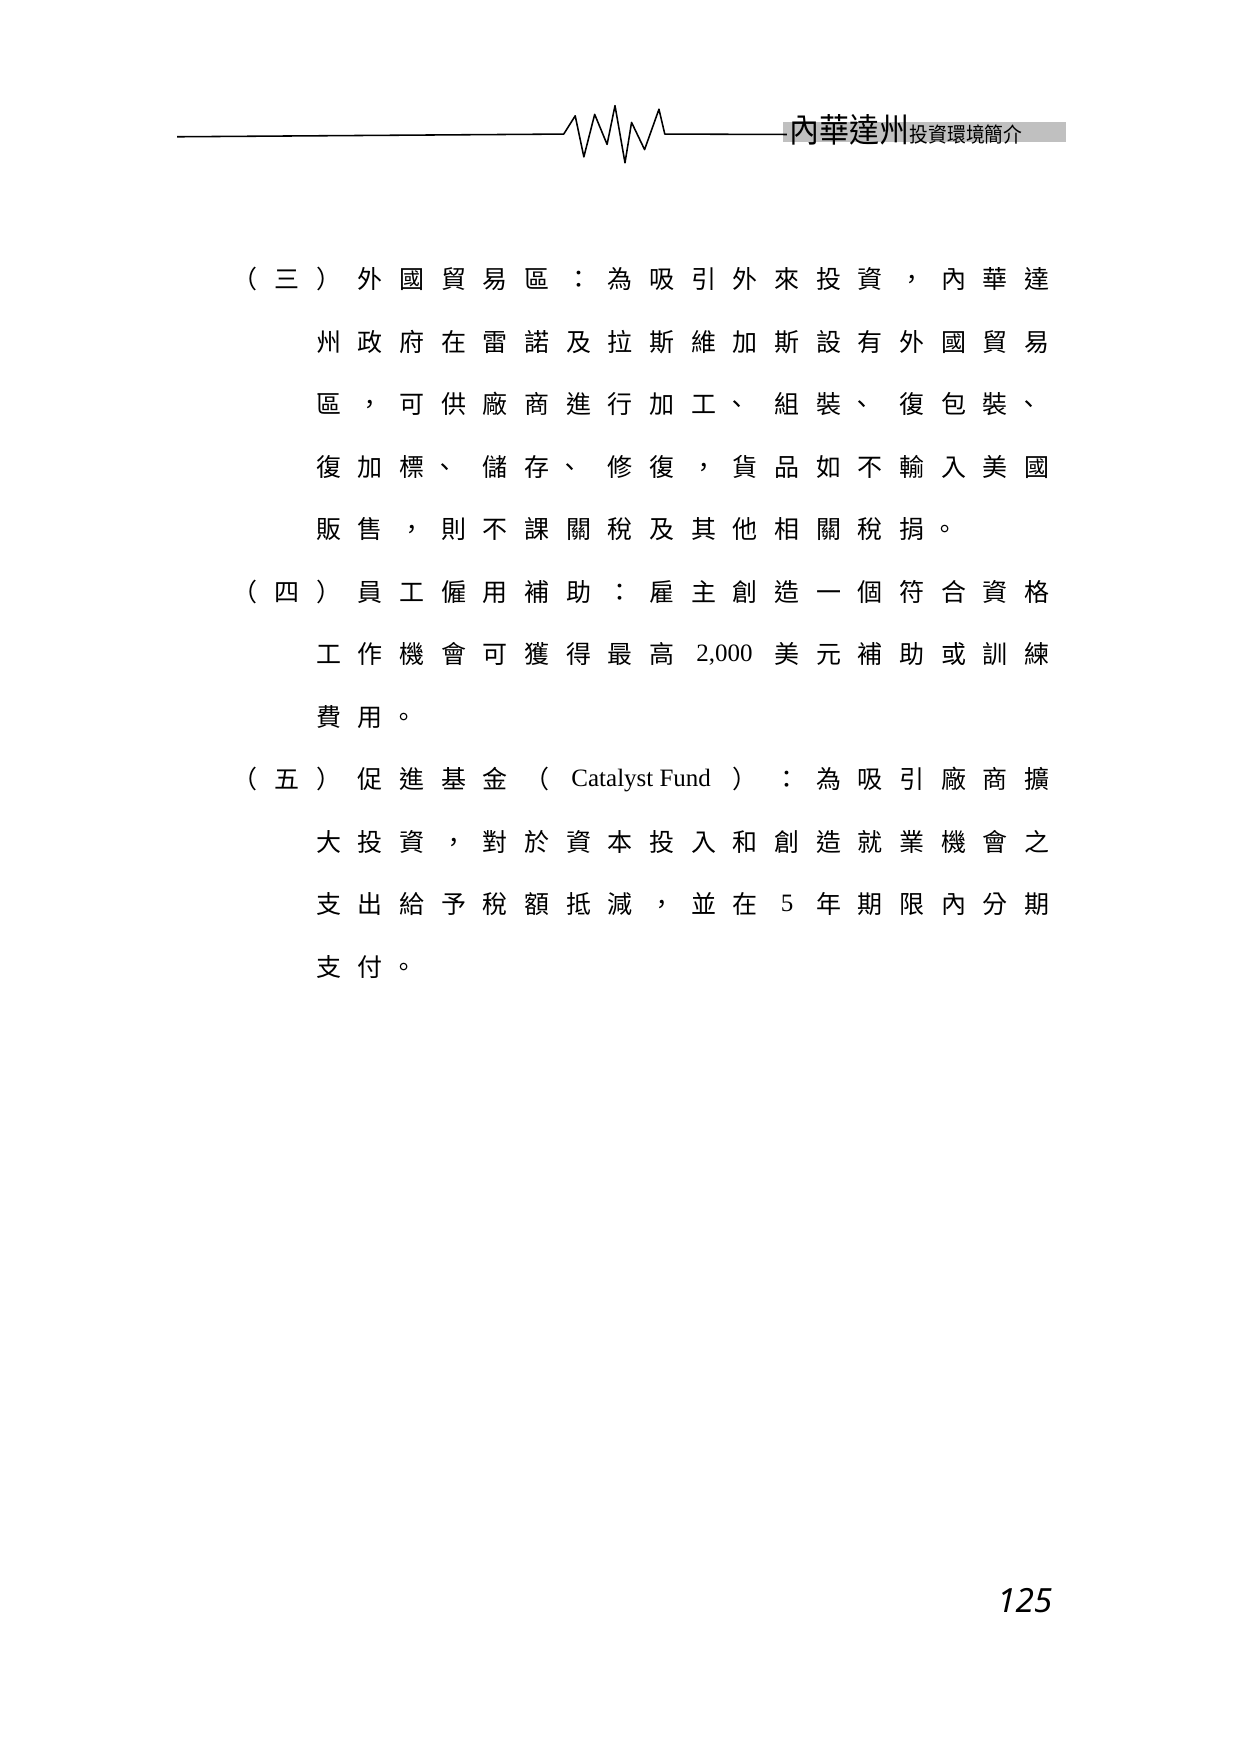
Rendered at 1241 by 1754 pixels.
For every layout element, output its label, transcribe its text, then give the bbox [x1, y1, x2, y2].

text （五）促進基金（Catalyst Fund）：為吸引廠商擴大投資，對於資本投入和創造就業機會之支出給予稅額抵減，並在5年期限內分期支付。 [207, 736, 1058, 986]
text （三）外國貿易區：為吸引外來投資，內華達州政府在雷諾及拉斯維加斯設有外國貿易區，可供廠商進行加工、組裝、復包裝、復加標、儲存、修復，貨品如不輸入美國販售，則不課關稅及其他相關稅捐。 [207, 236, 1058, 549]
text （四）員工僱用補助：雇主創造一個符合資格工作機會可獲得最高2,000美元補助或訓練費用。 [207, 549, 1058, 736]
